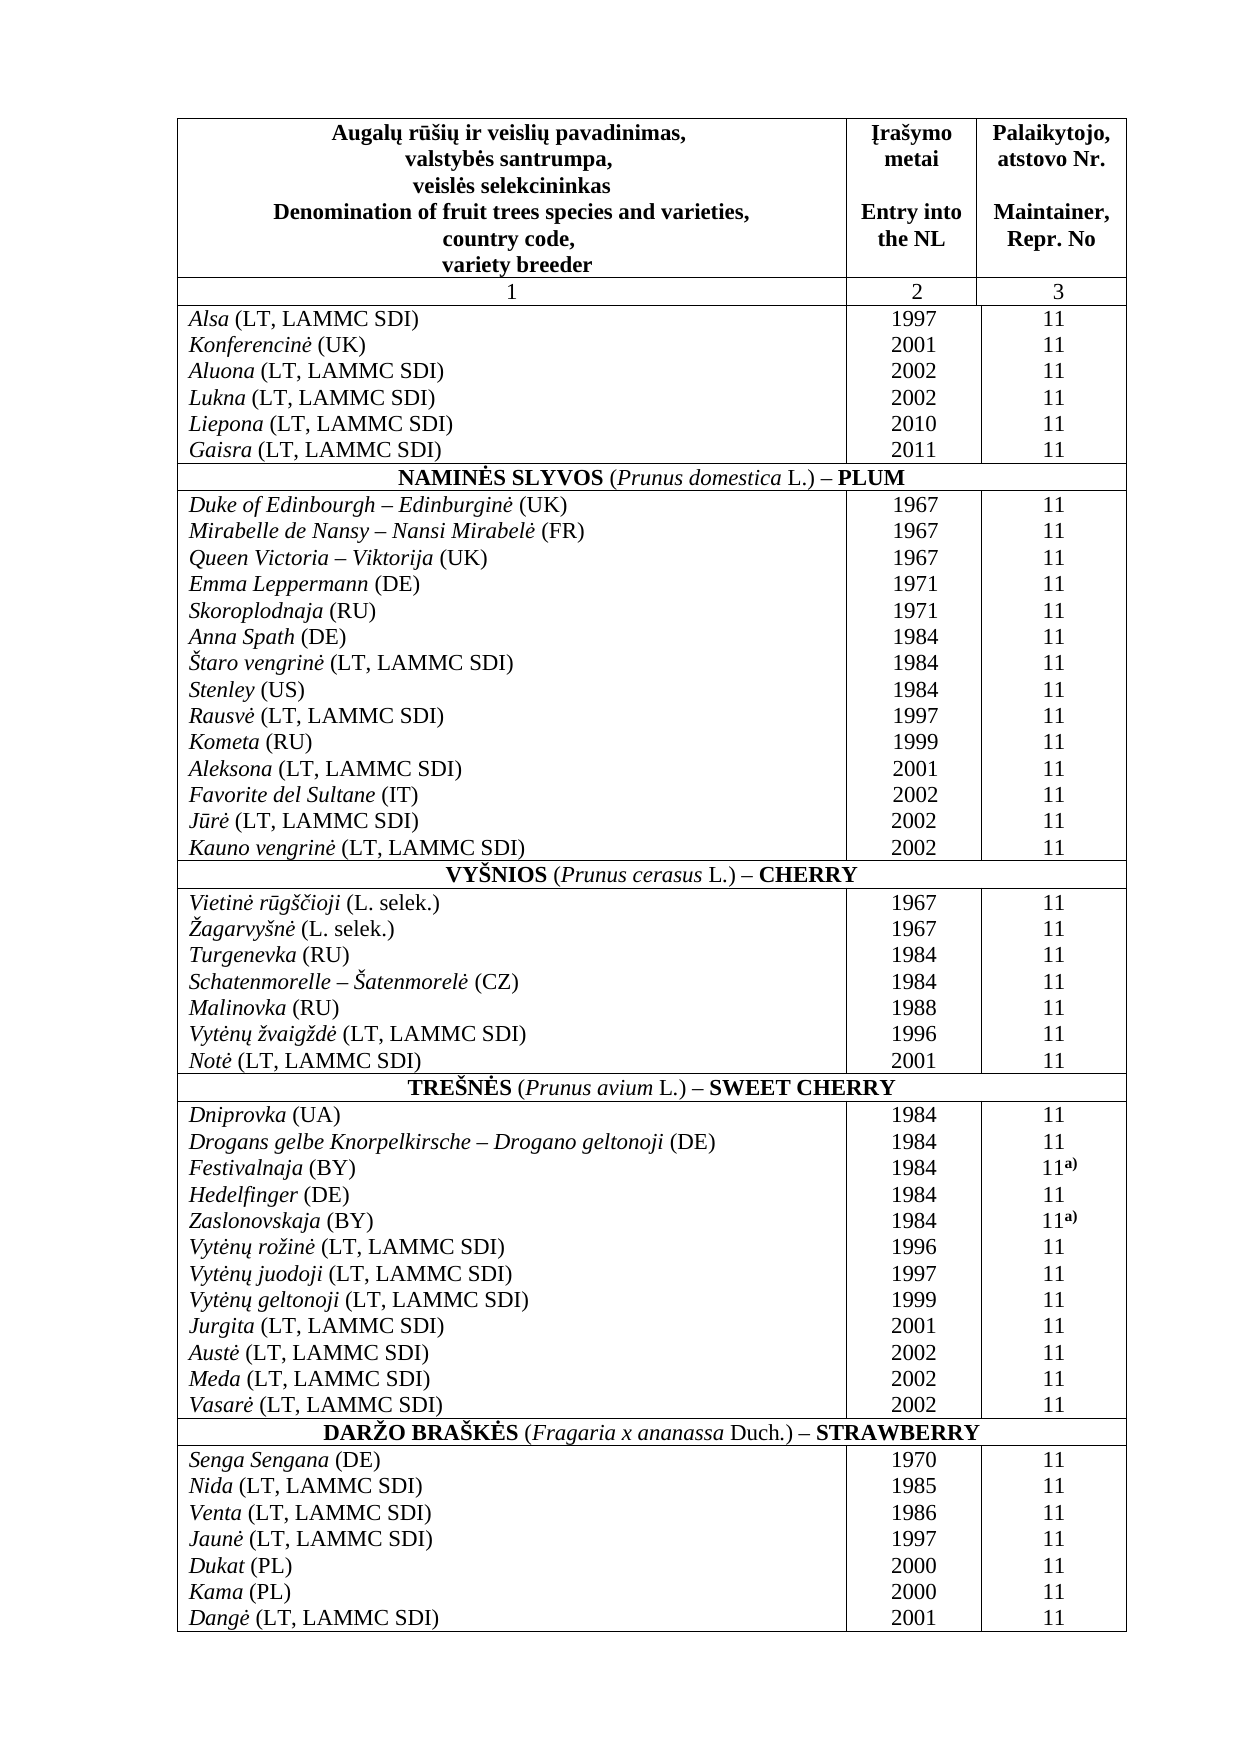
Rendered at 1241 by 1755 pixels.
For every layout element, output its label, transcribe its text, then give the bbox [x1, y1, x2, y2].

table_cell Turgenevka (RU) [178, 941, 846, 968]
table_cell 11 [982, 1233, 1126, 1260]
table_cell 11 [982, 597, 1126, 623]
table_cell 2002 [847, 358, 981, 384]
table_cell 11 [982, 623, 1126, 649]
table_cell 11 [982, 331, 1126, 357]
table_cell Liepona (LT, LAMMC SDI) [178, 410, 846, 436]
table_cell Stenley (US) [178, 676, 846, 702]
table_cell DARŽO BRAŠKĖS (Fragaria x ananassa Duch.) – STRAWBERRY [178, 1419, 1126, 1445]
table_cell 11 [982, 781, 1126, 807]
table_cell 1997 [847, 1525, 981, 1552]
table_cell 11 [982, 570, 1126, 597]
table_header Augalų rūšių ir veislių pavadinimas, valstybės santrumpa, veislės selekcininkas [178, 119, 846, 198]
table_cell 11 [982, 306, 1126, 331]
table_cell 1984 [847, 1181, 981, 1207]
table_cell 11 [982, 358, 1126, 384]
table_cell 11 [982, 1525, 1126, 1552]
table_cell TREŠNĖS (Prunus avium L.) – SWEET CHERRY [178, 1074, 1126, 1101]
table_cell 11 [982, 889, 1126, 915]
table_cell 1988 [847, 994, 981, 1020]
table_cell 11 [982, 491, 1126, 518]
table_cell 11 [982, 1181, 1126, 1207]
table_cell 1967 [847, 915, 981, 941]
table_cell 11 [982, 968, 1126, 994]
table_cell Schatenmorelle – Šatenmorelė (CZ) [178, 968, 846, 994]
table_cell 1985 [847, 1473, 981, 1499]
table_cell Venta (LT, LAMMC SDI) [178, 1499, 846, 1525]
table_cell 1984 [847, 968, 981, 994]
table_cell 1 [178, 278, 846, 305]
table_cell Aluona (LT, LAMMC SDI) [178, 358, 846, 384]
table_cell 11 [982, 1339, 1126, 1365]
table_cell 11 [982, 941, 1126, 968]
table_cell 2002 [847, 808, 981, 834]
table_cell Kama (PL) [178, 1578, 846, 1604]
table_cell Notė (LT, LAMMC SDI) [178, 1047, 846, 1073]
table_cell Štaro vengrinė (LT, LAMMC SDI) [178, 649, 846, 676]
table_cell 11 [982, 1286, 1126, 1312]
table_cell 11 [982, 436, 1126, 463]
table_cell 1984 [847, 1128, 981, 1154]
table_cell 1984 [847, 649, 981, 676]
table_cell 11 [982, 1552, 1126, 1578]
table_cell 1984 [847, 623, 981, 649]
table_cell 1984 [847, 1154, 981, 1181]
table_cell Dukat (PL) [178, 1552, 846, 1578]
table_cell Konferencinė (UK) [178, 331, 846, 357]
table_header Įrašymo metai [847, 119, 976, 198]
table_cell Vytėnų rožinė (LT, LAMMC SDI) [178, 1233, 846, 1260]
table_cell 11 [982, 1473, 1126, 1499]
table_cell 1984 [847, 1102, 981, 1128]
table_cell 1997 [847, 702, 981, 728]
table_cell Kometa (RU) [178, 729, 846, 755]
table_cell 11 [982, 729, 1126, 755]
table_cell 1970 [847, 1446, 981, 1473]
table_cell 11 [982, 702, 1126, 728]
table_cell 11a) [982, 1207, 1126, 1233]
table_cell 11 [982, 1391, 1126, 1418]
table_cell 2 [847, 278, 976, 305]
table_cell 11 [982, 808, 1126, 834]
table_cell 1999 [847, 729, 981, 755]
table_cell 11 [982, 410, 1126, 436]
table_cell Vasarė (LT, LAMMC SDI) [178, 1391, 846, 1418]
table_cell 11a) [982, 1154, 1126, 1181]
table_cell Queen Victoria – Viktorija (UK) [178, 544, 846, 570]
table_cell 11 [982, 834, 1126, 860]
table_cell 2000 [847, 1552, 981, 1578]
table_cell 11 [982, 1578, 1126, 1604]
table_cell 1967 [847, 491, 981, 518]
table_cell Skoroplodnaja (RU) [178, 597, 846, 623]
table_cell Dniprovka (UA) [178, 1102, 846, 1128]
table_cell Kauno vengrinė (LT, LAMMC SDI) [178, 834, 846, 860]
table_cell 2001 [847, 1047, 981, 1073]
table_cell Gaisra (LT, LAMMC SDI) [178, 436, 846, 463]
table_cell 11 [982, 1446, 1126, 1473]
table_cell Vytėnų žvaigždė (LT, LAMMC SDI) [178, 1020, 846, 1047]
table_cell 11 [982, 518, 1126, 544]
table_cell Drogans gelbe Knorpelkirsche – Drogano geltonoji (DE) [178, 1128, 846, 1154]
table_cell 1967 [847, 544, 981, 570]
table_cell Maintainer, Repr. No [977, 198, 1126, 277]
table_cell 2002 [847, 1339, 981, 1365]
table_cell Denomination of fruit trees species and varieties, country code, variety breeder [178, 198, 846, 277]
table_cell 2002 [847, 834, 981, 860]
table_cell 1986 [847, 1499, 981, 1525]
table_cell 2002 [847, 1365, 981, 1391]
table_cell Entry into the NL [847, 198, 976, 277]
table_cell Hedelfinger (DE) [178, 1181, 846, 1207]
table_cell 2001 [847, 1604, 981, 1631]
table_cell 11 [982, 676, 1126, 702]
table_cell Aleksona (LT, LAMMC SDI) [178, 755, 846, 781]
table_cell 2002 [847, 384, 981, 410]
table_header Palaikytojo, atstovo Nr. [977, 119, 1126, 198]
table_cell 1997 [847, 1260, 981, 1286]
table_cell Dangė (LT, LAMMC SDI) [178, 1604, 846, 1631]
table_cell 2001 [847, 1313, 981, 1339]
table_cell Žagarvyšnė (L. selek.) [178, 915, 846, 941]
table_cell 1997 [847, 306, 981, 331]
table_cell 11 [982, 649, 1126, 676]
table_cell 11 [982, 1260, 1126, 1286]
table_cell Nida (LT, LAMMC SDI) [178, 1473, 846, 1499]
table_cell 1971 [847, 597, 981, 623]
table_cell 11 [982, 1604, 1126, 1631]
table_cell 11 [982, 1499, 1126, 1525]
table_cell Emma Leppermann (DE) [178, 570, 846, 597]
table_cell 11 [982, 1365, 1126, 1391]
table_cell Duke of Edinbourgh – Edinburginė (UK) [178, 491, 846, 518]
table_cell 1999 [847, 1286, 981, 1312]
table_cell Favorite del Sultane (IT) [178, 781, 846, 807]
table_cell Malinovka (RU) [178, 994, 846, 1020]
table_cell Meda (LT, LAMMC SDI) [178, 1365, 846, 1391]
table_cell 11 [982, 1102, 1126, 1128]
table_cell 11 [982, 1128, 1126, 1154]
table_cell 1984 [847, 676, 981, 702]
table_cell Vytėnų geltonoji (LT, LAMMC SDI) [178, 1286, 846, 1312]
table_cell 1996 [847, 1020, 981, 1047]
table_cell 2002 [847, 1391, 981, 1418]
table_cell 11 [982, 1047, 1126, 1073]
table_cell NAMINĖS SLYVOS (Prunus domestica L.) – PLUM [178, 464, 1126, 490]
table_cell 2001 [847, 755, 981, 781]
table_cell 11 [982, 384, 1126, 410]
table_cell Festivalnaja (BY) [178, 1154, 846, 1181]
table_cell Jurgita (LT, LAMMC SDI) [178, 1313, 846, 1339]
table_cell 11 [982, 544, 1126, 570]
table_cell 1984 [847, 941, 981, 968]
table_cell 1996 [847, 1233, 981, 1260]
table_cell Austė (LT, LAMMC SDI) [178, 1339, 846, 1365]
table_cell VYŠNIOS (Prunus cerasus L.) – CHERRY [178, 861, 1126, 888]
table_cell 2002 [847, 781, 981, 807]
table_cell Rausvė (LT, LAMMC SDI) [178, 702, 846, 728]
table_cell 1971 [847, 570, 981, 597]
table_cell 11 [982, 994, 1126, 1020]
table_cell Vietinė rūgščioji (L. selek.) [178, 889, 846, 915]
table_cell Jaunė (LT, LAMMC SDI) [178, 1525, 846, 1552]
table_cell Jūrė (LT, LAMMC SDI) [178, 808, 846, 834]
table_cell 11 [982, 1020, 1126, 1047]
table_cell 2010 [847, 410, 981, 436]
table_cell Lukna (LT, LAMMC SDI) [178, 384, 846, 410]
table_cell 1984 [847, 1207, 981, 1233]
table_cell Mirabelle de Nansy – Nansi Mirabelė (FR) [178, 518, 846, 544]
table_cell Zaslonovskaja (BY) [178, 1207, 846, 1233]
table_cell 2000 [847, 1578, 981, 1604]
table_cell Anna Spath (DE) [178, 623, 846, 649]
table_cell 1967 [847, 518, 981, 544]
table_cell 11 [982, 755, 1126, 781]
table_cell 3 [977, 278, 1126, 305]
table_cell Vytėnų juodoji (LT, LAMMC SDI) [178, 1260, 846, 1286]
table_cell Senga Sengana (DE) [178, 1446, 846, 1473]
table_cell 2011 [847, 436, 981, 463]
table_cell 11 [982, 1313, 1126, 1339]
table_cell 2001 [847, 331, 981, 357]
table_cell 11 [982, 915, 1126, 941]
table_cell 1967 [847, 889, 981, 915]
table_cell Alsa (LT, LAMMC SDI) [178, 306, 846, 331]
